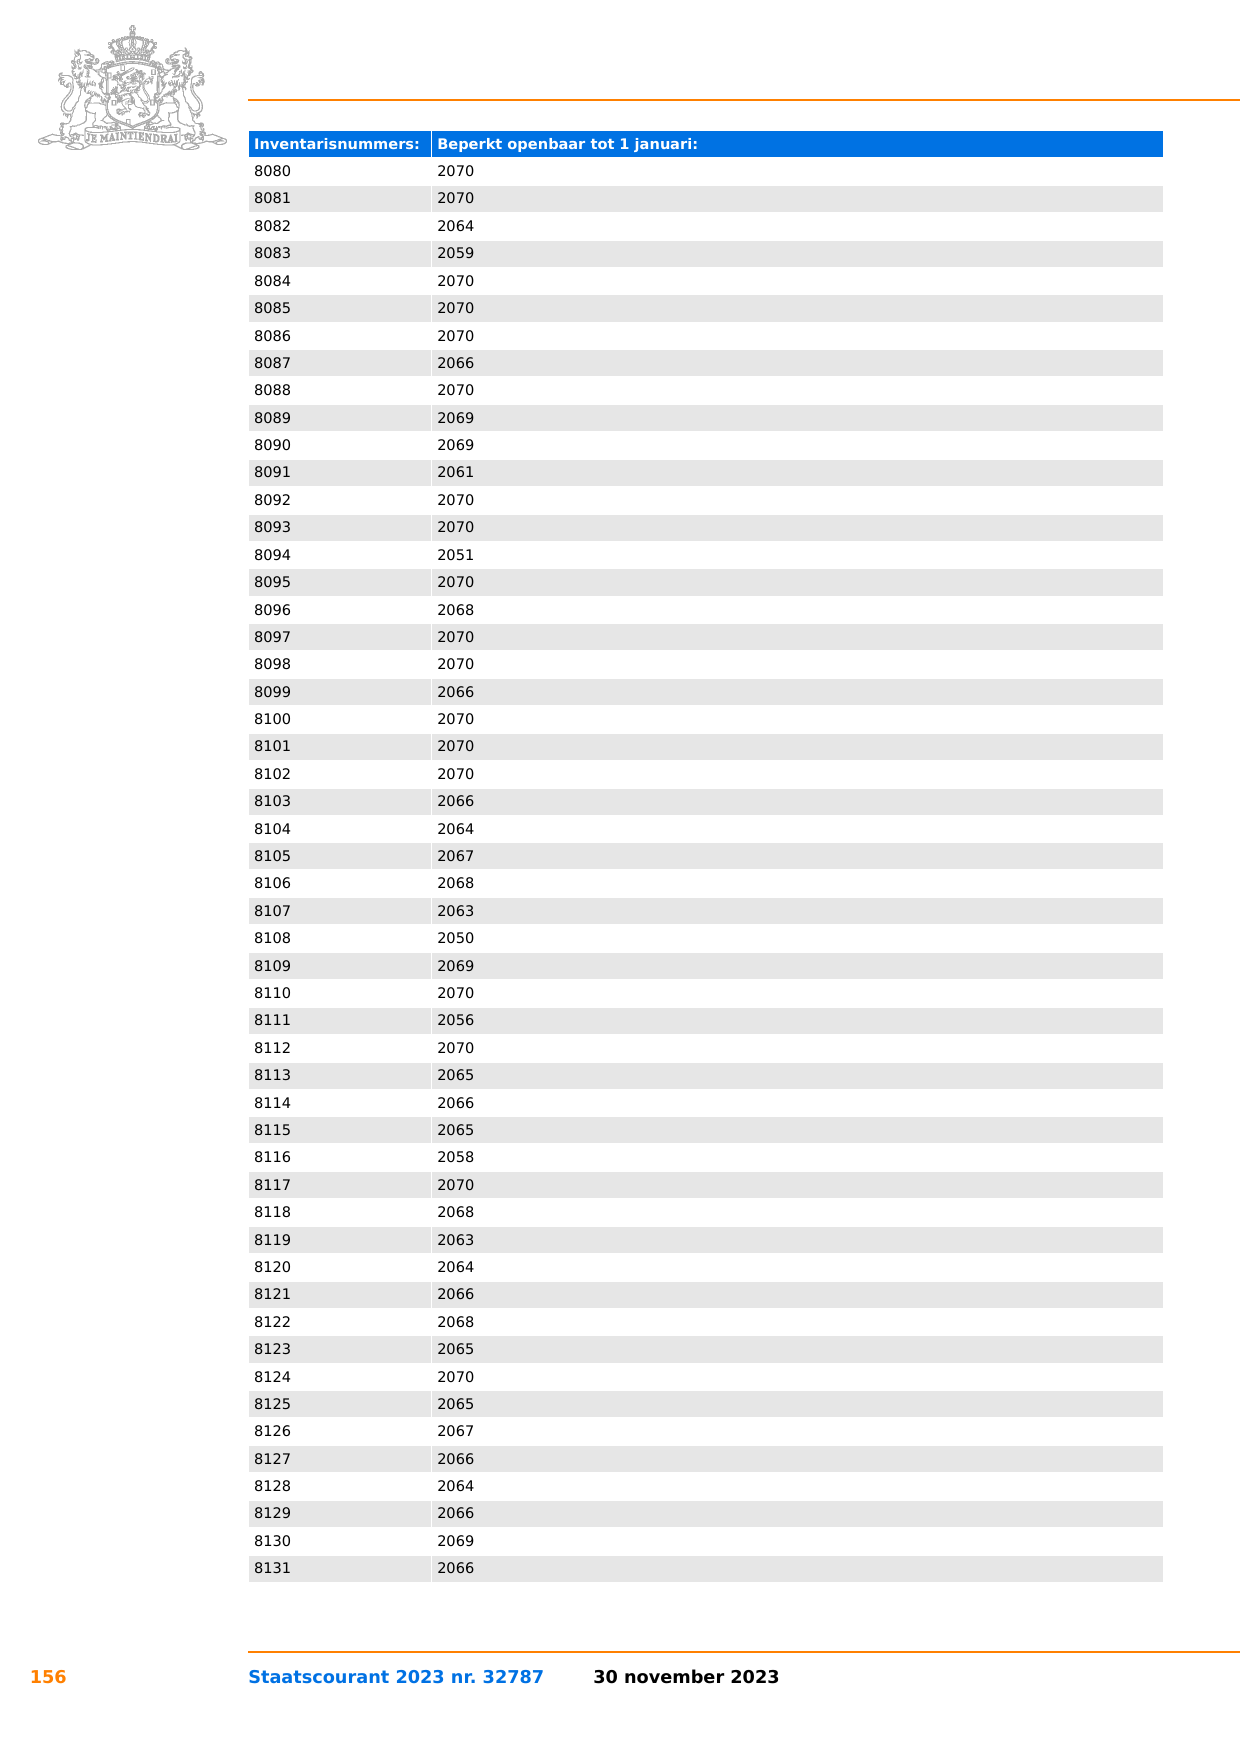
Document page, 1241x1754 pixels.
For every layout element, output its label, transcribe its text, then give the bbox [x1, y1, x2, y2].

table_cell 2066 [432, 789, 1163, 815]
table_cell 8113 [249, 1063, 431, 1089]
table_cell 8095 [249, 569, 431, 596]
table_cell 8124 [249, 1364, 431, 1390]
table_header Inventarisnummers: [249, 131, 431, 157]
table_cell 2070 [432, 761, 1163, 787]
table_cell 8107 [249, 898, 431, 924]
table_cell 8082 [249, 213, 431, 239]
table_cell 8104 [249, 816, 431, 842]
table_cell 8093 [249, 515, 431, 541]
table_cell 2065 [432, 1063, 1163, 1089]
table_cell 2050 [432, 925, 1163, 952]
table_cell 8109 [249, 953, 431, 979]
table_cell 2059 [432, 241, 1163, 267]
table_header Beperkt openbaar tot 1 januari: [432, 131, 1163, 157]
table_cell 2070 [432, 487, 1163, 513]
table_cell 8099 [249, 679, 431, 705]
table_cell 2070 [432, 1364, 1163, 1390]
table_cell 8098 [249, 651, 431, 678]
table_cell 2066 [432, 350, 1163, 376]
table_cell 8117 [249, 1172, 431, 1198]
table_cell 2064 [432, 213, 1163, 239]
table_cell 8126 [249, 1419, 431, 1445]
table_cell 8121 [249, 1282, 431, 1308]
table_cell 2070 [432, 323, 1163, 349]
table_cell 8130 [249, 1528, 431, 1554]
table_cell 2066 [432, 1446, 1163, 1472]
table_cell 2070 [432, 980, 1163, 1007]
table_cell 2063 [432, 1227, 1163, 1253]
table_cell 8101 [249, 734, 431, 760]
table_cell 2070 [432, 734, 1163, 760]
table_cell 8127 [249, 1446, 431, 1472]
table_cell 8110 [249, 980, 431, 1007]
table_cell 2058 [432, 1145, 1163, 1171]
table_cell 8080 [249, 158, 431, 185]
table_cell 8103 [249, 789, 431, 815]
table_cell 8087 [249, 350, 431, 376]
table_cell 2070 [432, 378, 1163, 404]
table_cell 8119 [249, 1227, 431, 1253]
table_cell 8128 [249, 1473, 431, 1500]
table_cell 2064 [432, 816, 1163, 842]
table_cell 8122 [249, 1309, 431, 1335]
table_cell 8106 [249, 871, 431, 897]
table_cell 2066 [432, 1090, 1163, 1116]
table_cell 8097 [249, 624, 431, 650]
table_cell 8116 [249, 1145, 431, 1171]
table_cell 8094 [249, 542, 431, 568]
table_cell 8129 [249, 1501, 431, 1527]
table_cell 2067 [432, 1419, 1163, 1445]
table_cell 8118 [249, 1199, 431, 1226]
table_cell 8131 [249, 1556, 431, 1582]
table_cell 2067 [432, 843, 1163, 869]
table_cell 2064 [432, 1473, 1163, 1500]
table_cell 2063 [432, 898, 1163, 924]
table_cell 8108 [249, 925, 431, 952]
table_cell 8100 [249, 706, 431, 733]
table_cell 2066 [432, 1556, 1163, 1582]
picture [38, 25, 227, 150]
table_cell 2069 [432, 953, 1163, 979]
table_cell 2069 [432, 432, 1163, 459]
table_cell 2070 [432, 268, 1163, 294]
table_cell 8115 [249, 1117, 431, 1143]
table_cell 2066 [432, 1282, 1163, 1308]
table_cell 8088 [249, 378, 431, 404]
table_cell 2070 [432, 158, 1163, 185]
table_cell 8085 [249, 295, 431, 322]
table_cell 8114 [249, 1090, 431, 1116]
table_cell 8112 [249, 1035, 431, 1061]
table_cell 8081 [249, 186, 431, 212]
table_cell 8102 [249, 761, 431, 787]
table_cell 8091 [249, 460, 431, 486]
table_cell 2061 [432, 460, 1163, 486]
table_cell 2051 [432, 542, 1163, 568]
table_cell 8089 [249, 405, 431, 431]
table_cell 8083 [249, 241, 431, 267]
table_cell 2069 [432, 405, 1163, 431]
table_cell 8084 [249, 268, 431, 294]
table_cell 2068 [432, 1199, 1163, 1226]
table_cell 2065 [432, 1336, 1163, 1363]
table_cell 8086 [249, 323, 431, 349]
table_cell 8096 [249, 597, 431, 623]
table_cell 2066 [432, 1501, 1163, 1527]
table_cell 2064 [432, 1254, 1163, 1281]
table_cell 8120 [249, 1254, 431, 1281]
table_cell 2070 [432, 624, 1163, 650]
table_cell 2070 [432, 651, 1163, 678]
table_cell 2070 [432, 706, 1163, 733]
table_cell 2070 [432, 186, 1163, 212]
table_cell 2068 [432, 871, 1163, 897]
table_cell 8125 [249, 1391, 431, 1417]
table_cell 8092 [249, 487, 431, 513]
table_cell 2066 [432, 679, 1163, 705]
table_cell 8111 [249, 1008, 431, 1034]
table_cell 2068 [432, 1309, 1163, 1335]
table_cell 2070 [432, 1172, 1163, 1198]
table_cell 2065 [432, 1391, 1163, 1417]
table_cell 2070 [432, 515, 1163, 541]
table_cell 2056 [432, 1008, 1163, 1034]
table_cell 2068 [432, 597, 1163, 623]
table_cell 2070 [432, 1035, 1163, 1061]
table_cell 8105 [249, 843, 431, 869]
table_cell 2069 [432, 1528, 1163, 1554]
table_cell 8090 [249, 432, 431, 459]
table_cell 2070 [432, 569, 1163, 596]
table_cell 2065 [432, 1117, 1163, 1143]
table_cell 8123 [249, 1336, 431, 1363]
table_cell 2070 [432, 295, 1163, 322]
